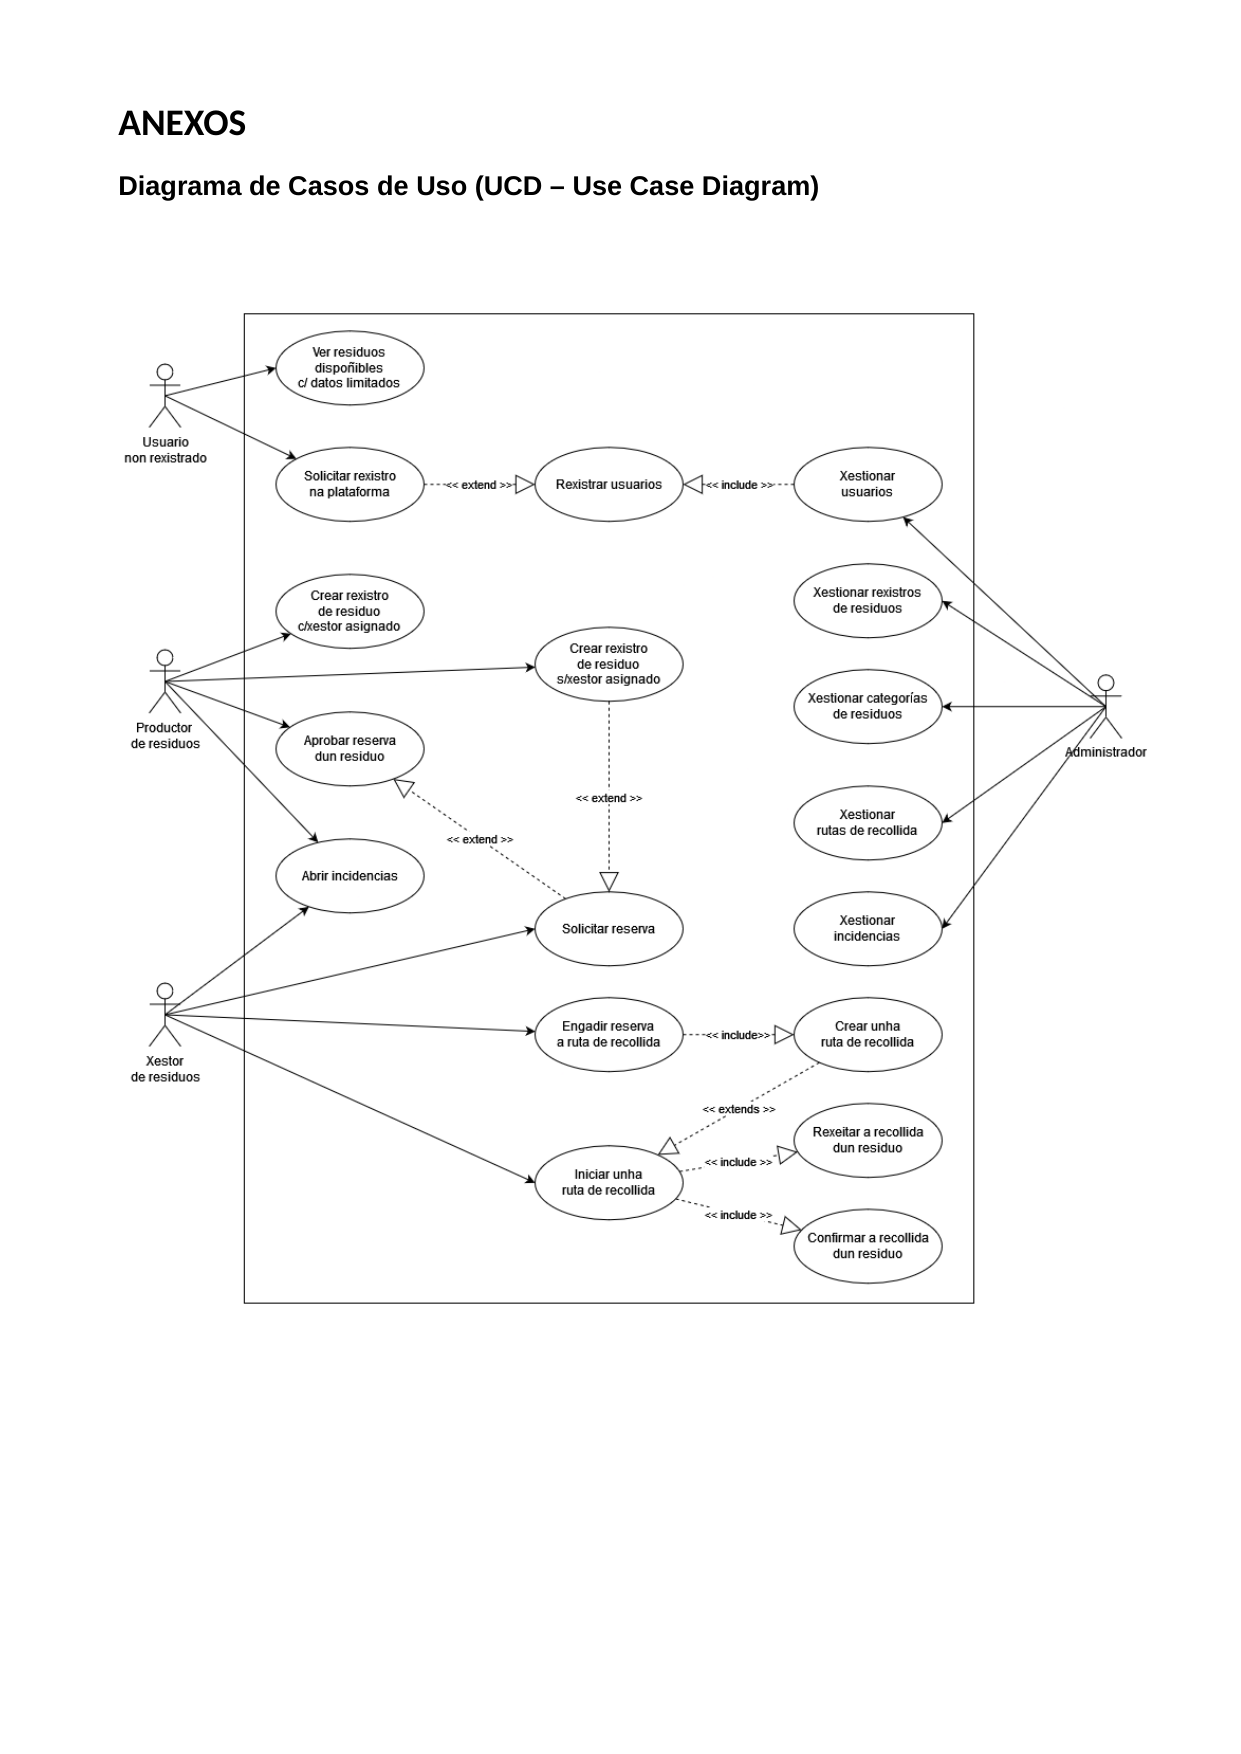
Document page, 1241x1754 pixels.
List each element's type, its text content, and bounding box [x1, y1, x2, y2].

subtitle ANEXOS [118, 99, 1152, 145]
picture [118, 308, 1152, 1309]
subtitle Diagrama de Casos de Uso (UCD – Use Case Diagram) [118, 170, 1152, 201]
